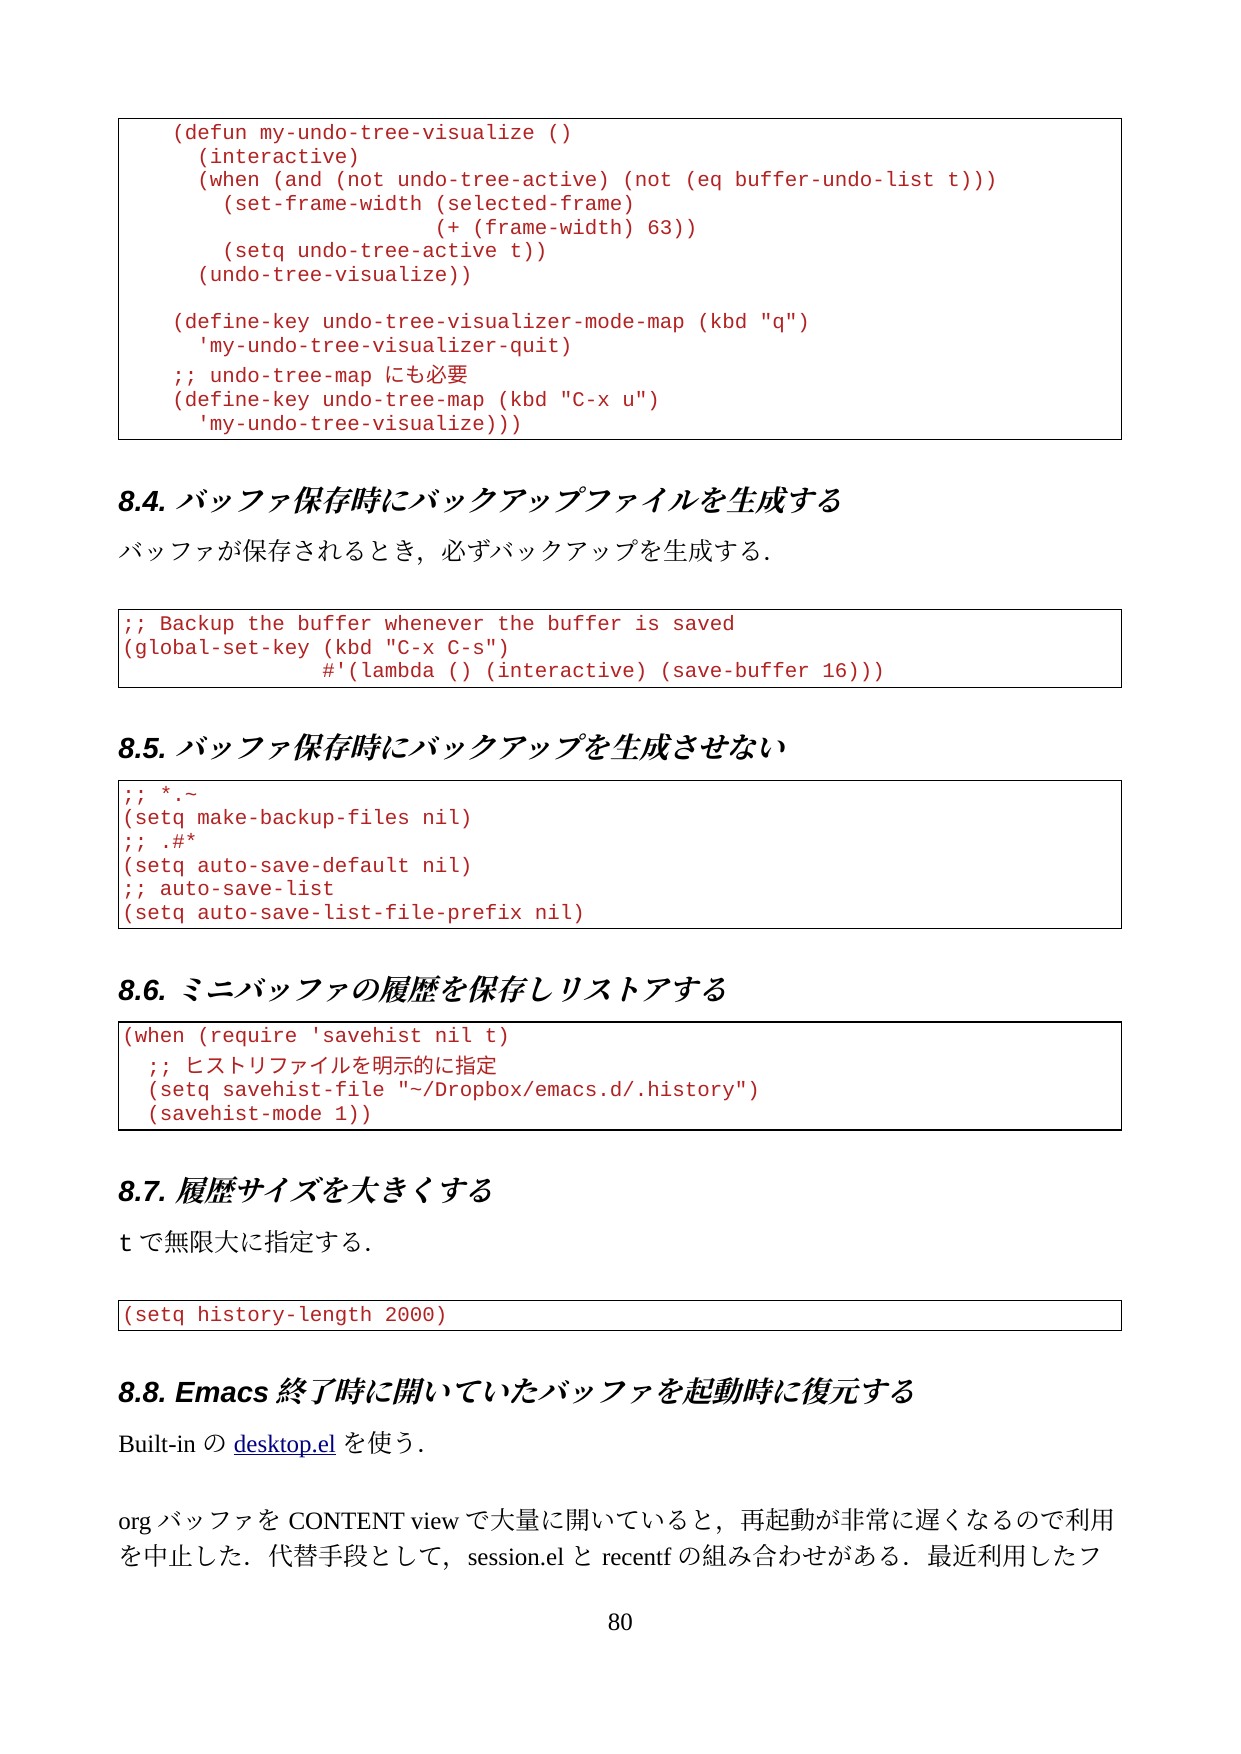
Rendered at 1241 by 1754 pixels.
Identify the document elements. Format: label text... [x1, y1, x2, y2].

text (setq history-length 2000) [119, 1301, 1121, 1330]
text (savehist-mode 1)) [119, 1099, 1121, 1129]
text (setq make-backup-files nil) [119, 803, 1121, 827]
subtitle バッファ保存時にバックアップを生成させない [118, 725, 1122, 767]
text org バッファを CONTENT view で大量に開いていると，再起動が非常に遅くなるので利用を中止した．代替手段として，session.el と recentf の組み合わせがある．最近利用したフ [118, 1500, 1122, 1572]
text (global-set-key (kbd "C-x C-s") [119, 633, 1121, 656]
text (set-frame-width (selected-frame) [119, 189, 1121, 213]
text ;; *.~ [119, 781, 1121, 803]
text (when (require 'savehist nil t) [119, 1023, 1121, 1045]
subtitle 履歴サイズを大きくする [118, 1168, 1122, 1210]
text Built-in の desktop.el を使う． [118, 1423, 1122, 1488]
text 'my-undo-tree-visualize))) [119, 409, 1121, 439]
subtitle ミニバッファの履歴を保存しリストアする [118, 967, 1122, 1009]
text ;; auto-save-list [119, 874, 1121, 898]
text (setq auto-save-default nil) [119, 851, 1121, 874]
text ;; Backup the buffer whenever the buffer is saved [119, 610, 1121, 633]
text (defun my-undo-tree-visualize () [119, 119, 1121, 142]
text (undo-tree-visualize)) [119, 260, 1121, 284]
text #'(lambda () (interactive) (save-buffer 16))) [119, 656, 1121, 687]
text t で無限大に指定する． [118, 1222, 1122, 1287]
text (+ (frame-width) 63)) [119, 213, 1121, 236]
text (setq auto-save-list-file-prefix nil) [119, 898, 1121, 928]
subtitle バッファ保存時にバックアップファイルを生成する [118, 478, 1122, 519]
text 'my-undo-tree-visualizer-quit) [119, 331, 1121, 354]
text ;; undo-tree-map にも必要 [119, 354, 1121, 385]
text (interactive) [119, 142, 1121, 165]
text ;; ヒストリファイルを明示的に指定 [119, 1045, 1121, 1075]
text (when (and (not undo-tree-active) (not (eq buffer-undo-list t))) [119, 165, 1121, 189]
text (define-key undo-tree-visualizer-mode-map (kbd "q") [119, 307, 1121, 331]
text バッファが保存されるとき，必ずバックアップを生成する． [118, 532, 1122, 597]
subtitle Emacs終了時に開いていたバッファを起動時に復元する [118, 1369, 1122, 1411]
text ;; .#* [119, 827, 1121, 851]
text (setq savehist-file "~/Dropbox/emacs.d/.history") [119, 1075, 1121, 1099]
text (define-key undo-tree-map (kbd "C-x u") [119, 385, 1121, 409]
text (setq undo-tree-active t)) [119, 236, 1121, 260]
